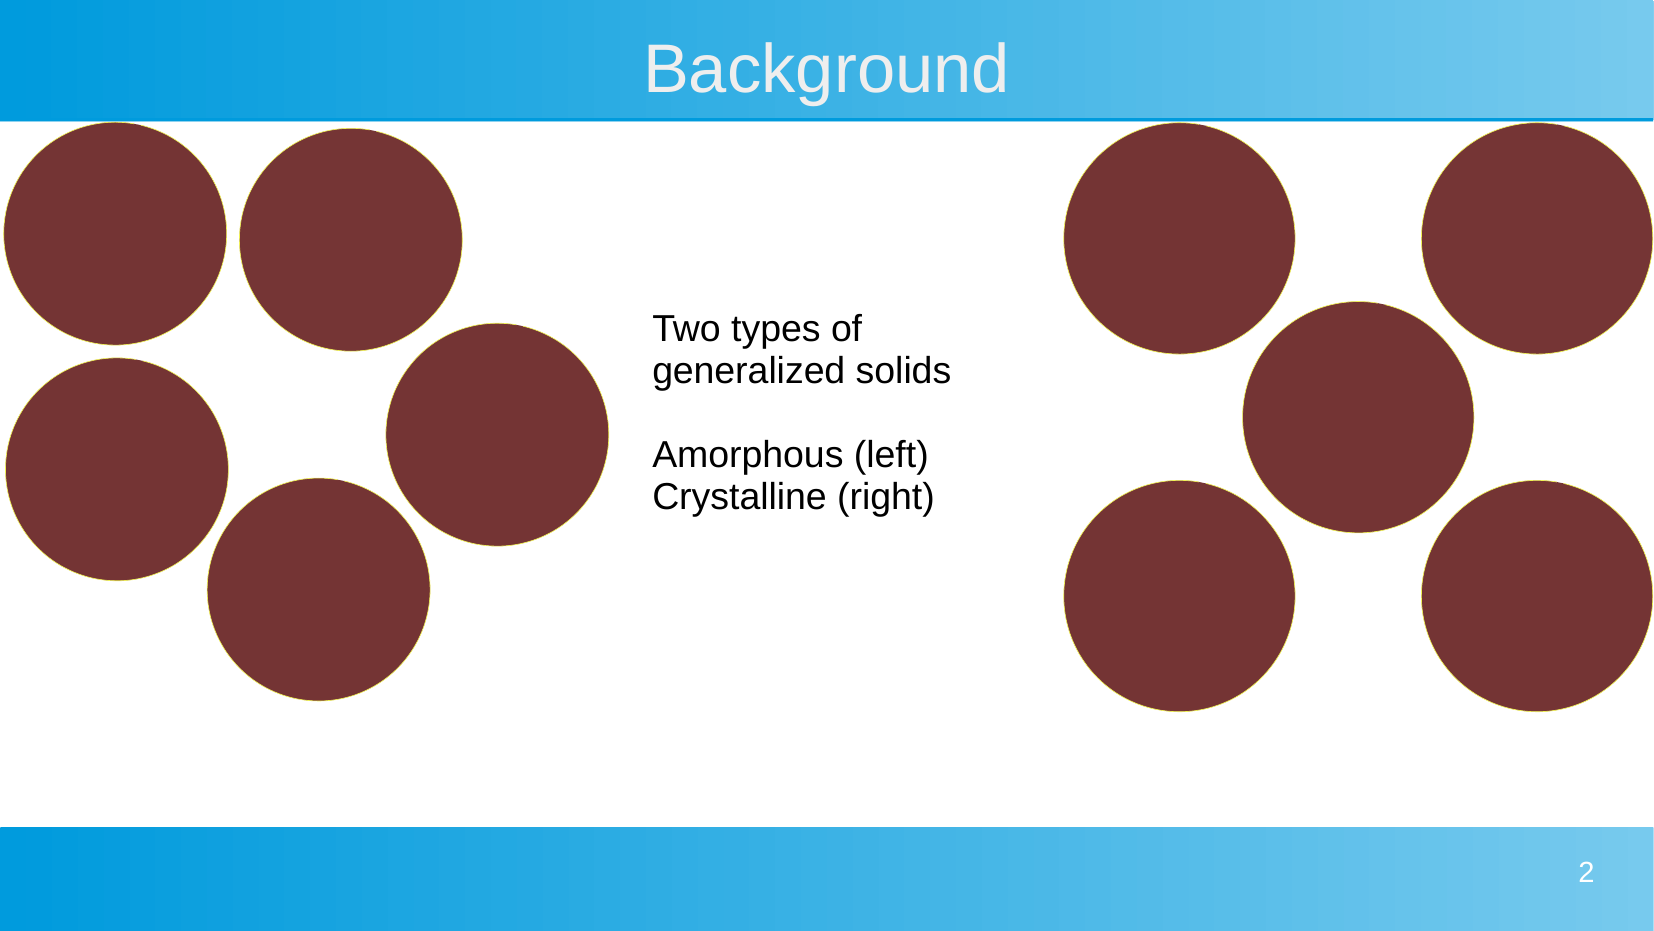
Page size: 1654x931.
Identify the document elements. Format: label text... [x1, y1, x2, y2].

picture [3, 122, 610, 702]
picture [1062, 122, 1654, 713]
title Background [59, 29, 1595, 108]
text_box Two types of generalized solids Amorphous (left) Crystalline (right) [637, 300, 1013, 931]
